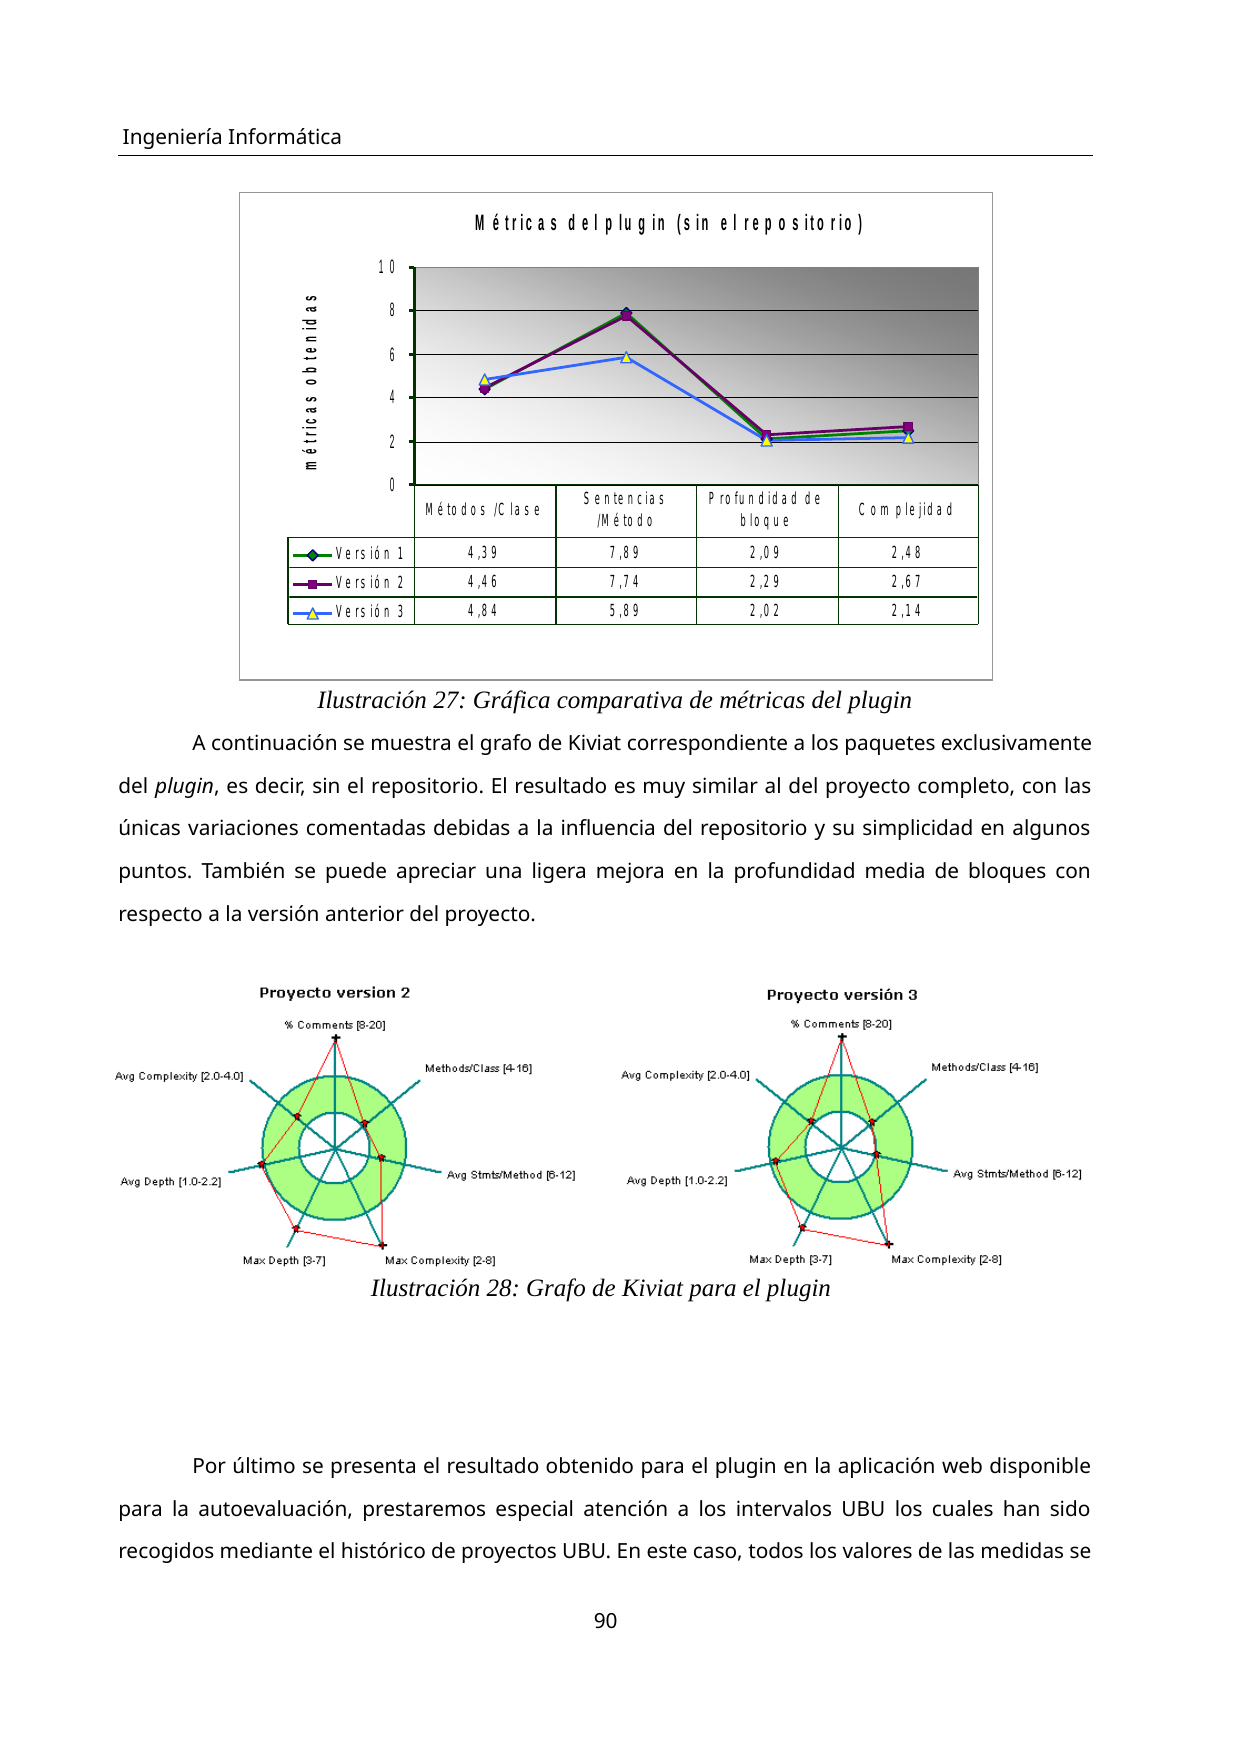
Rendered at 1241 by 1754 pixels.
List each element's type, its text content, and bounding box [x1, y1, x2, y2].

text A continuación se muestra el grafo de Kiviat correspondiente a los paquetes exclusivamente del plugin, es decir, sin el repositorio. El resultado es muy similar al del proyecto completo, con las únicas variaciones comentadas debidas a la influencia del repositorio y su simplicidad en algunos puntos. También se puede apreciar una ligera mejora en la profundidad media de bloques con respecto a la versión anterior del proyecto. [118, 173, 1093, 927]
picture [114, 981, 1089, 1273]
text Por último se presenta el resultado obtenido para el plugin en la aplicación web disponible para la autoevaluación, prestaremos especial atención a los intervalos UBU los cuales han sido recogidos mediante el histórico de proyectos UBU. En este caso, todos los valores de las medidas se [118, 1451, 1093, 1565]
text Ilustración 28: Grafo de Kiviat para el plugin [114, 1273, 1089, 1302]
text Ilustración 27: Gráfica comparativa de métricas del plugin [233, 186, 999, 714]
